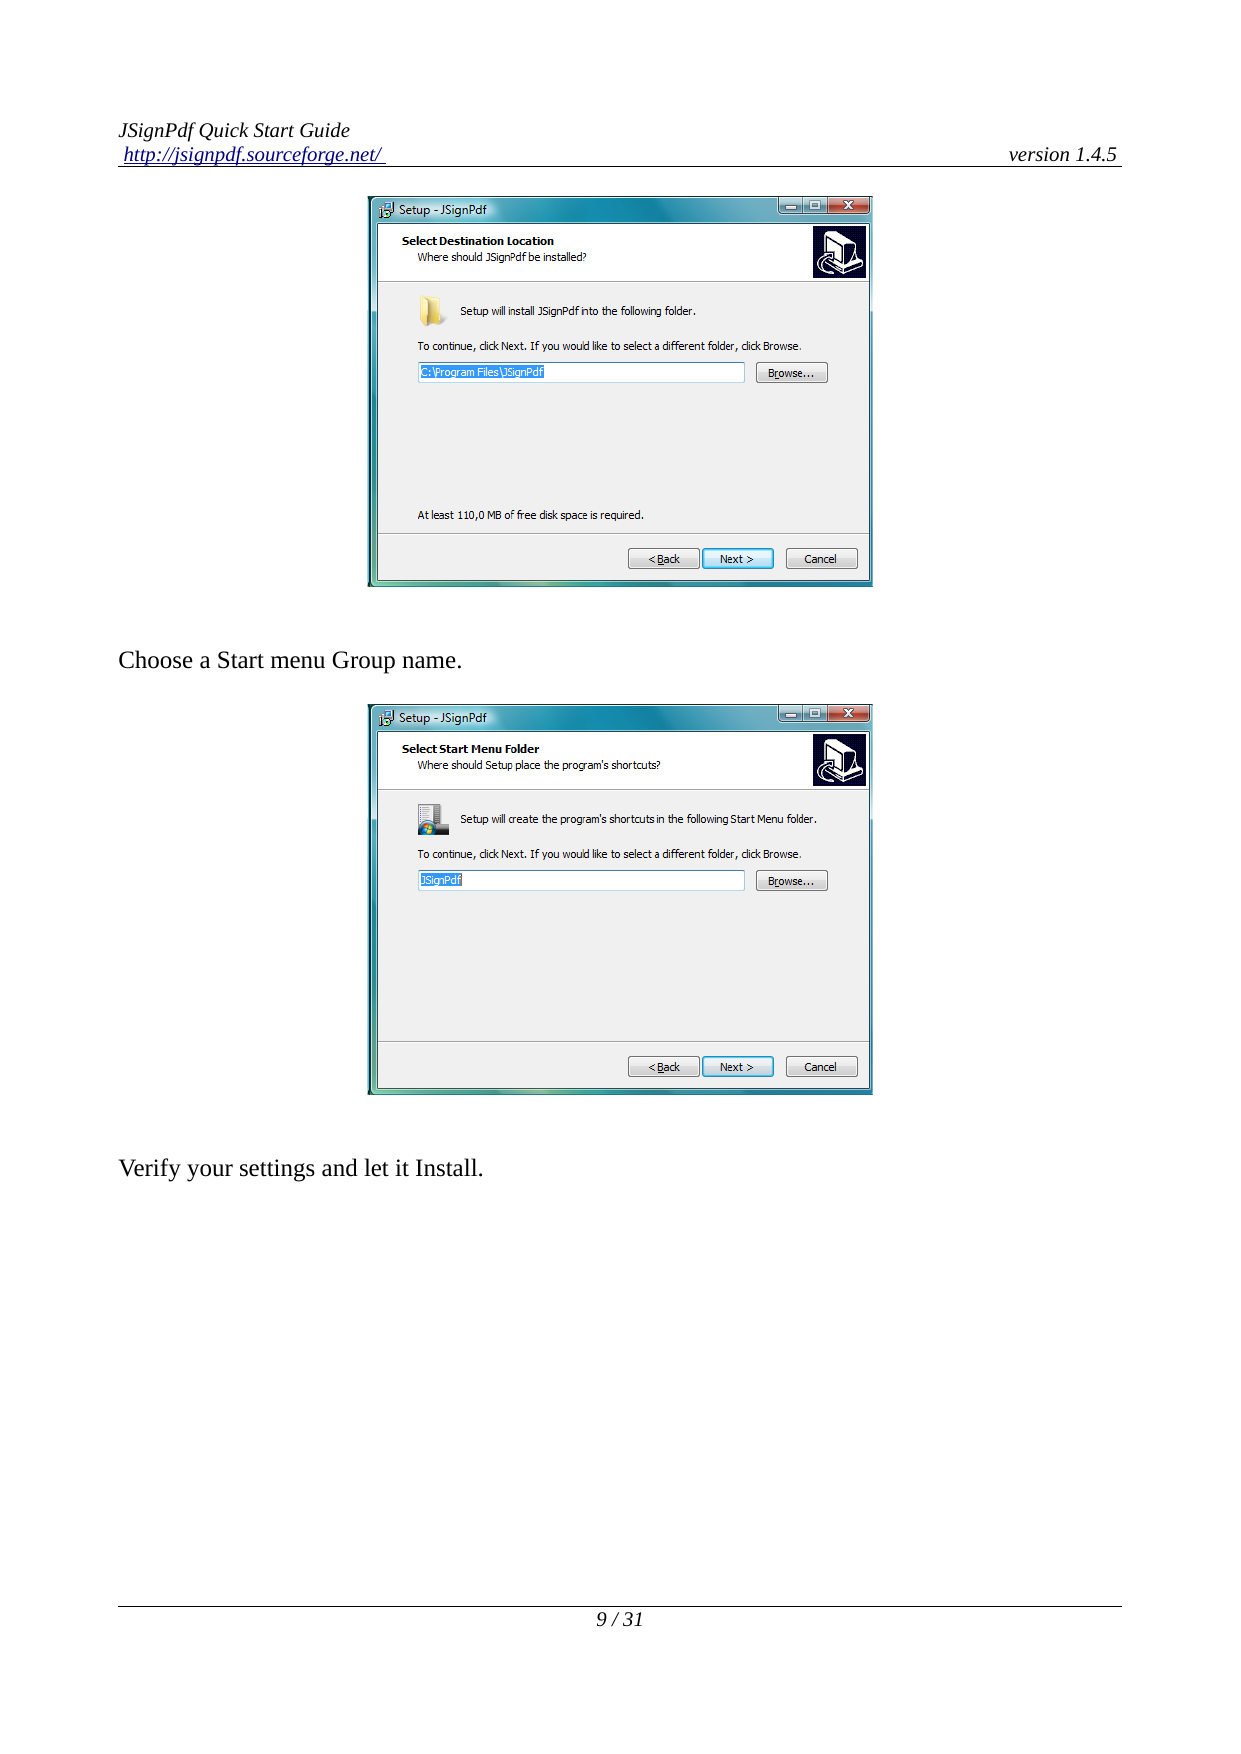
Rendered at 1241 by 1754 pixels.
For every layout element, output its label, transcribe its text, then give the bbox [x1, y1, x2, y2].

text Choose a Start menu Group name. [118, 646, 1122, 674]
picture [367, 704, 873, 1095]
text Verify your settings and let it Install. [118, 1153, 1122, 1182]
picture [367, 196, 873, 587]
